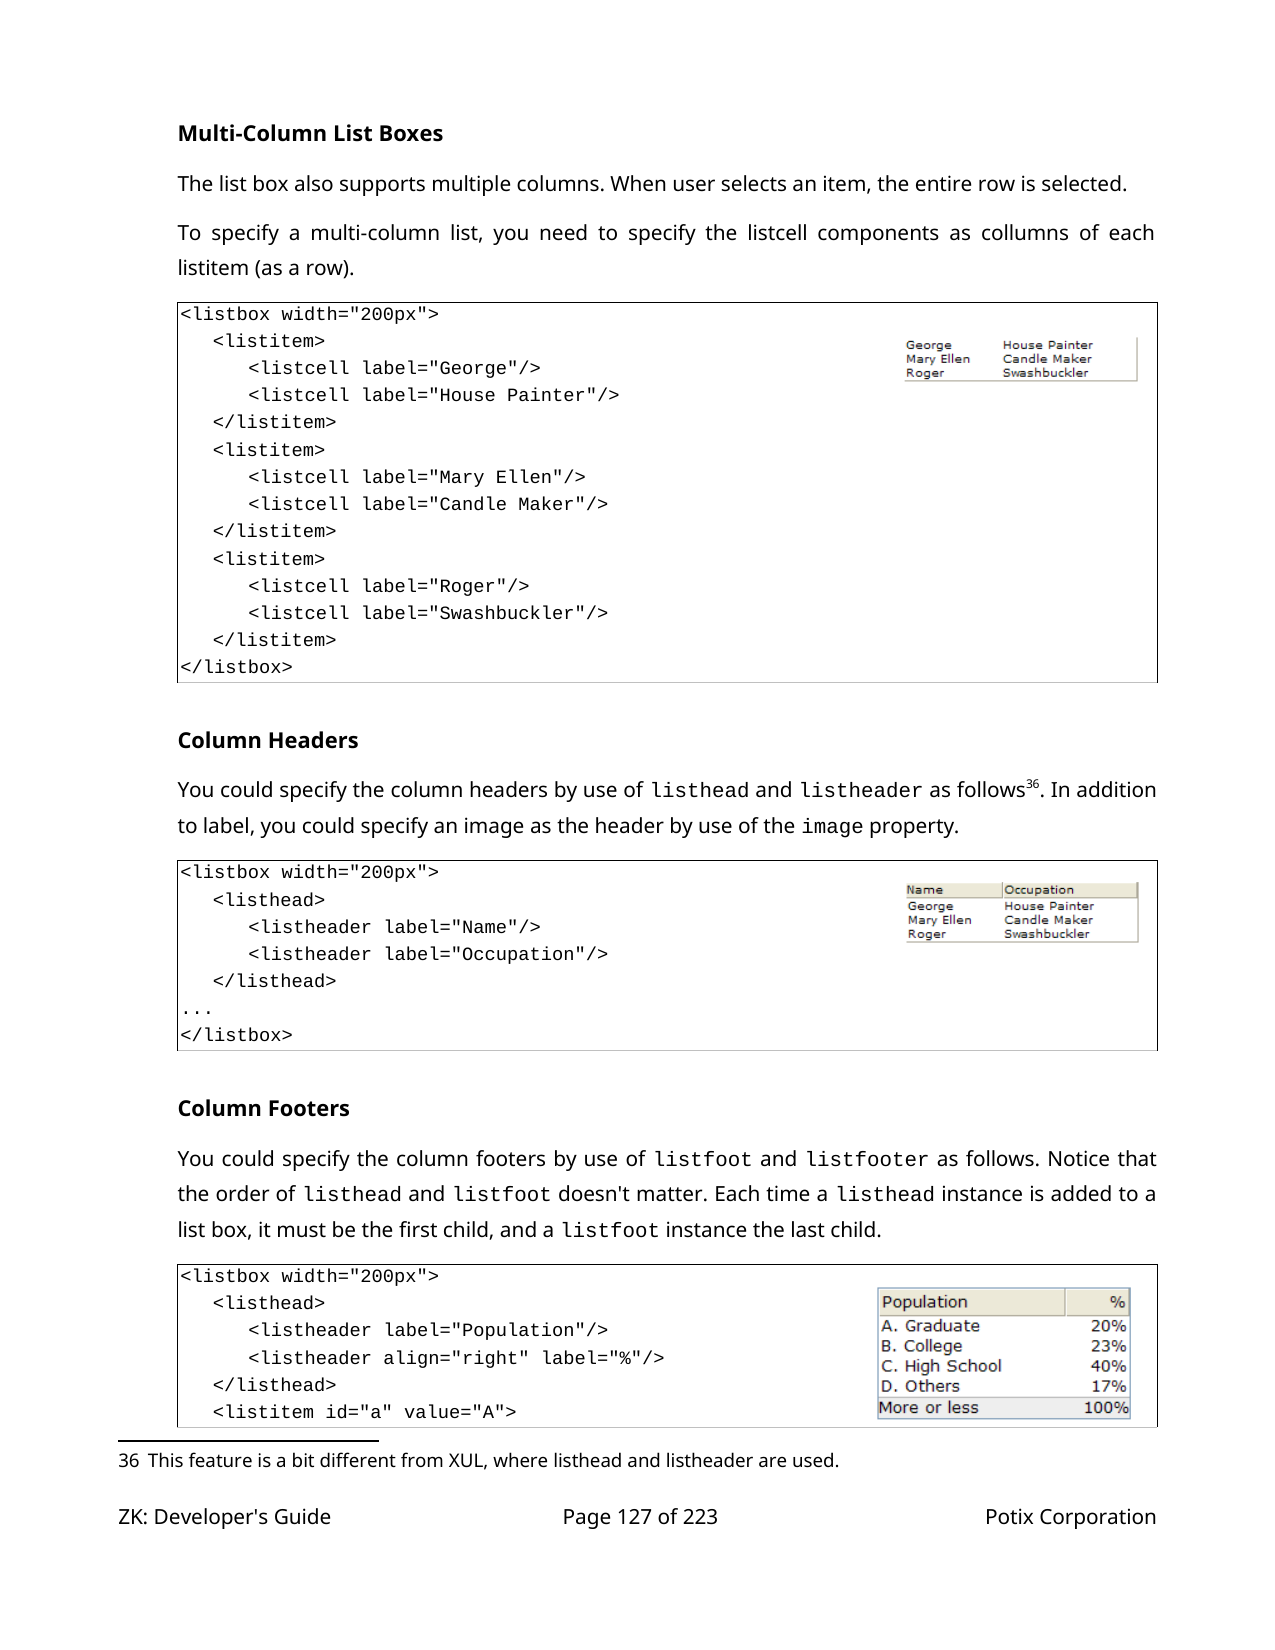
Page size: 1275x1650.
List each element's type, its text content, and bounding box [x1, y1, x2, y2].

text <listheader align="right" label="%"/> [178, 1346, 875, 1370]
subtitle Column Footers [177, 1093, 1157, 1123]
text </listhead> [178, 1373, 875, 1397]
text You could specify the column headers by use of listhead and listheader as follows. In addition to label, you could specify an image as the header by use of the image property. [177, 776, 1157, 839]
text <listheader label="Population"/> [178, 1318, 875, 1343]
text <listheader label="Name"/> [178, 914, 902, 939]
text <listbox width="200px"> [178, 861, 1157, 884]
text <listitem id="a" value="A"> [178, 1400, 1157, 1427]
text <listcell label="House Painter"/> [178, 383, 1157, 407]
text <listheader label="Occupation"/> [178, 942, 1157, 966]
text <listcell label="Roger"/> [178, 573, 1157, 598]
text <listhead> [178, 887, 902, 912]
text The list box also supports multiple columns. When user selects an item, the entire row is selected. [177, 169, 1157, 197]
text </listbox> [178, 1023, 1157, 1050]
text <listitem> [178, 546, 1157, 571]
text <listcell label="Candle Maker"/> [178, 492, 1157, 516]
text This feature is a bit different from XUL, where listhead and listheader are used. [118, 1447, 1157, 1473]
text </listhead> [178, 969, 1157, 993]
subtitle Multi-Column List Boxes [177, 118, 1157, 148]
text <listcell label="George"/> [178, 356, 899, 380]
subtitle Column Headers [177, 725, 1157, 755]
text <listbox width="200px"> [178, 1265, 1157, 1288]
text <listcell label="Swashbuckler"/> [178, 601, 1157, 625]
picture [875, 1285, 1136, 1422]
text <listbox width="200px"> [178, 303, 1157, 326]
picture [899, 334, 1139, 385]
text <listcell label="Mary Ellen"/> [178, 465, 1157, 489]
picture [902, 882, 1141, 945]
text You could specify the column footers by use of listfoot and listfooter as follows. Notice that the order of listhead and listfoot doesn't matter. Each time a listhead instance is added to a list box, it must be the first child, and a listfoot instance the last child. [177, 1144, 1157, 1243]
text <listitem> [178, 438, 1157, 462]
text <listhead> [178, 1291, 875, 1315]
text To specify a multi-column list, you need to specify the listcell components as collumns of each listitem (as a row). [177, 218, 1157, 281]
text </listitem> [178, 410, 1157, 435]
text </listitem> [178, 519, 1157, 543]
text [1136, 1291, 1157, 1315]
text </listitem> [178, 628, 1157, 652]
text [1141, 887, 1157, 912]
text ... [178, 996, 1157, 1020]
text </listbox> [178, 655, 1157, 682]
text <listitem> [178, 329, 1157, 353]
text [1136, 1373, 1157, 1397]
